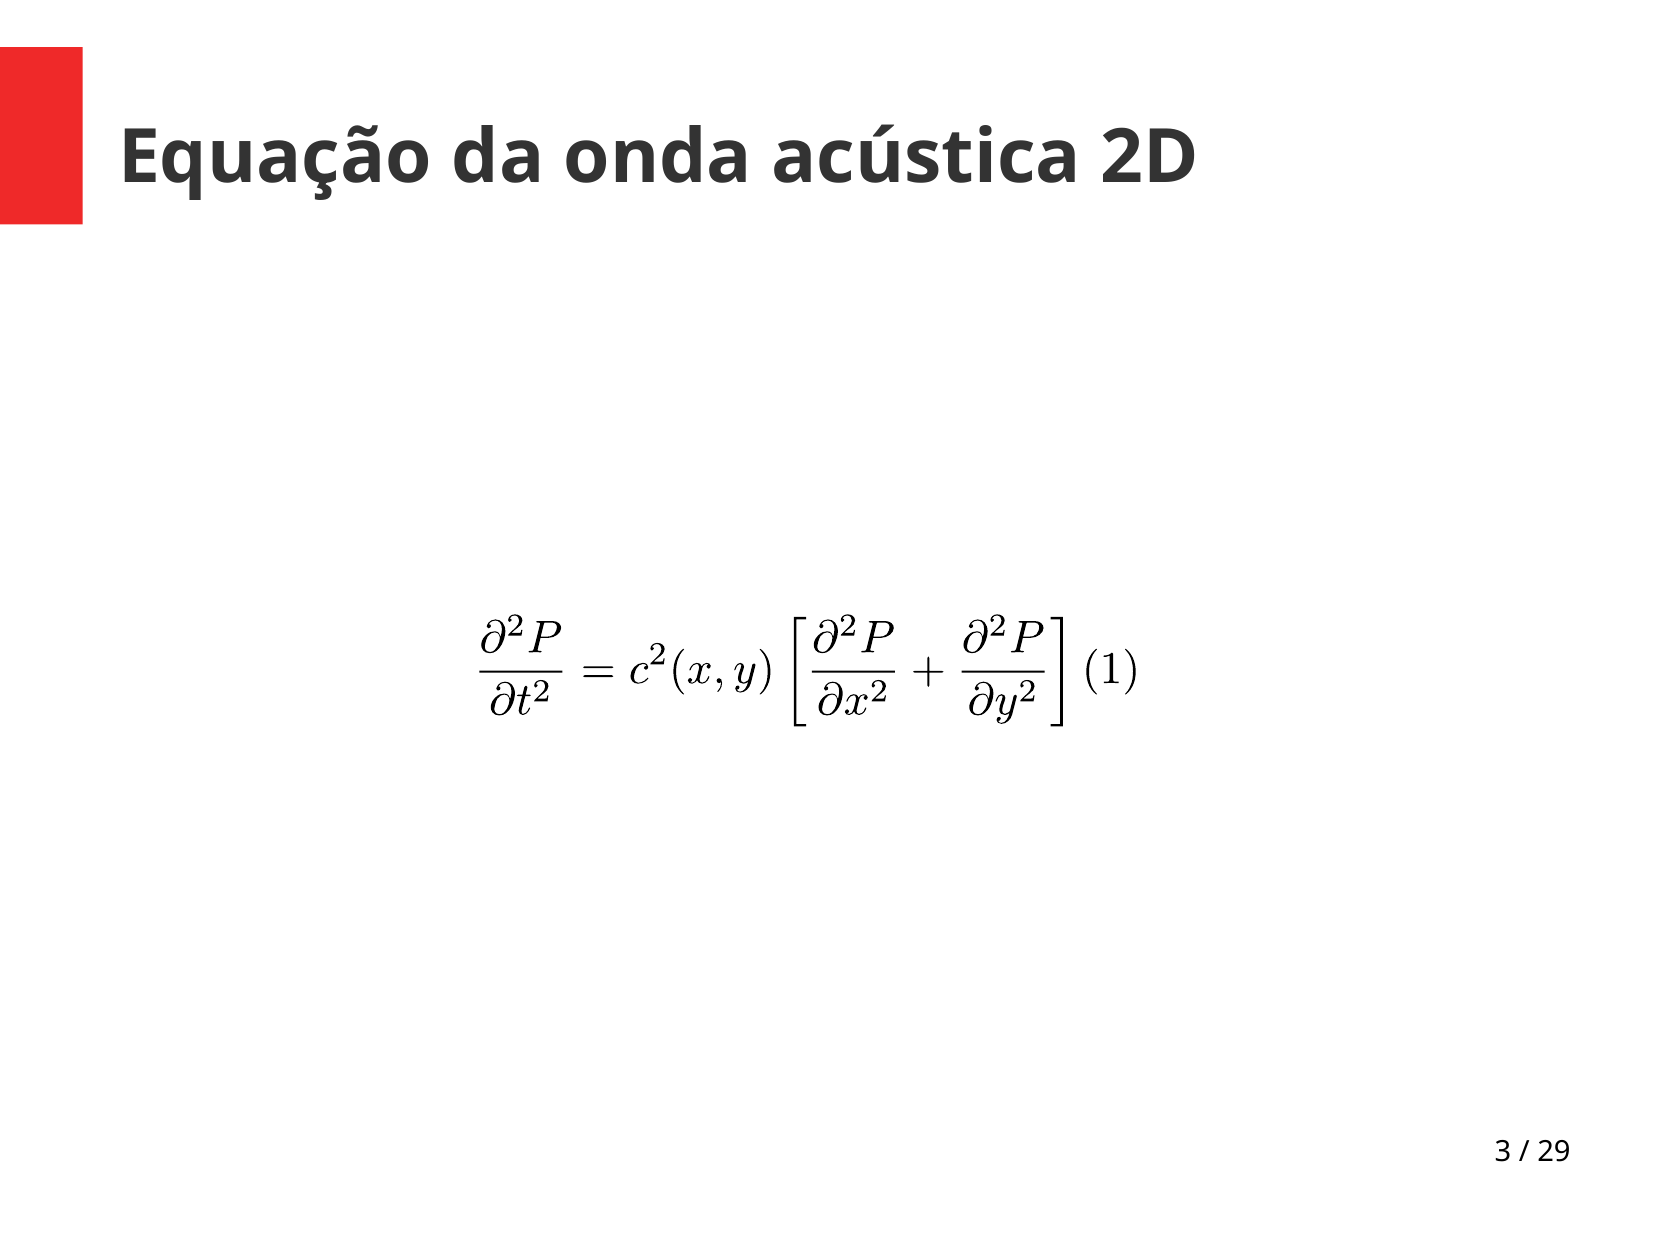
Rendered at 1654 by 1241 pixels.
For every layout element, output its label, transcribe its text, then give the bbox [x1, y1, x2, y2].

title Equação da onda acústica 2D [118, 49, 1571, 257]
text_box [479, 614, 1136, 727]
